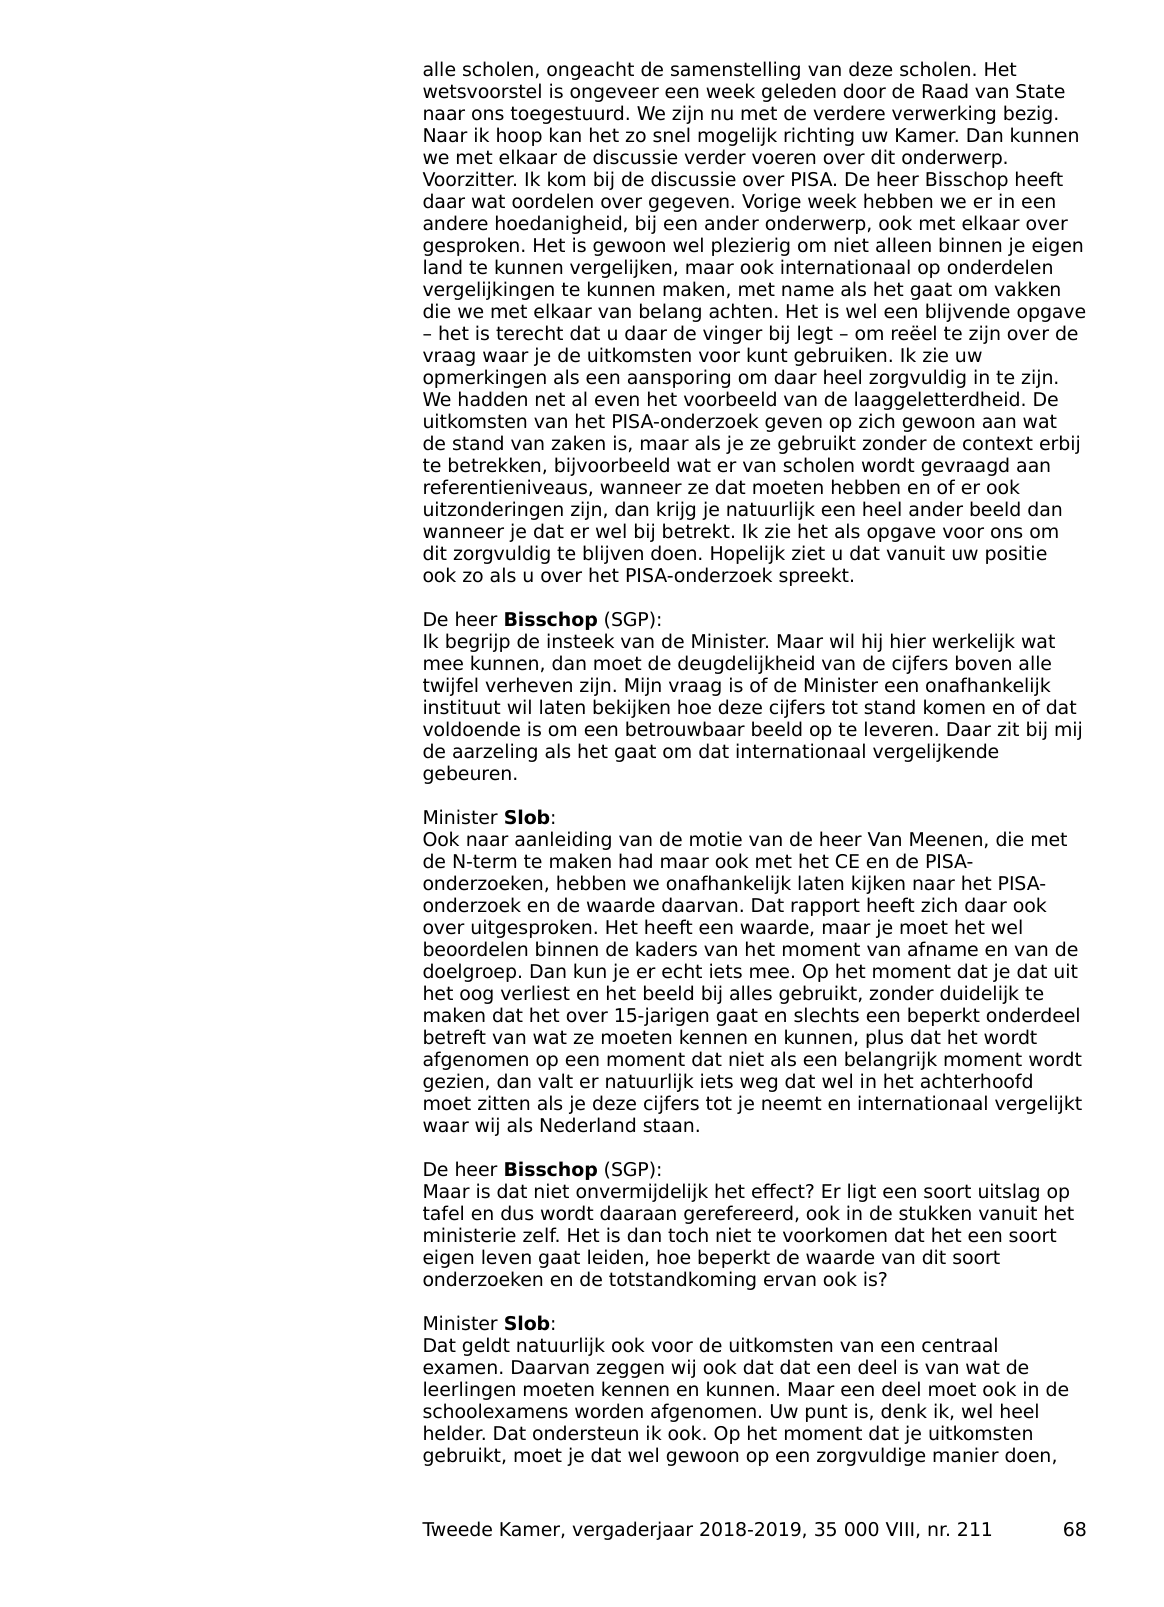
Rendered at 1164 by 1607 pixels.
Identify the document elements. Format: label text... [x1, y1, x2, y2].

text Maar is dat niet onvermijdelijk het effect? Er ligt een soort uitslag op tafel en dus wordt daaraan gerefereerd, ook in de stukken vanuit het ministerie zelf. Het is dan toch niet te voorkomen dat het een soort eigen leven gaat leiden, hoe beperkt de waarde van dit soort onderzoeken en de totstandkoming ervan ook is? [422, 1181, 1087, 1291]
text De heer Bisschop (SGP): [422, 1159, 1087, 1181]
text Ik begrijp de insteek van de Minister. Maar wil hij hier werkelijk wat mee kunnen, dan moet de deugdelijkheid van de cijfers boven alle twijfel verheven zijn. Mijn vraag is of de Minister een onafhankelijk instituut wil laten bekijken hoe deze cijfers tot stand komen en of dat voldoende is om een betrouwbaar beeld op te leveren. Daar zit bij mij de aarzeling als het gaat om dat internationaal vergelijkende gebeuren. [422, 631, 1087, 784]
text Dat geldt natuurlijk ook voor de uitkomsten van een centraal examen. Daarvan zeggen wij ook dat dat een deel is van wat de leerlingen moeten kennen en kunnen. Maar een deel moet ook in de schoolexamens worden afgenomen. Uw punt is, denk ik, wel heel helder. Dat ondersteun ik ook. Op het moment dat je uitkomsten gebruikt, moet je dat wel gewoon op een zorgvuldige manier doen, [422, 1335, 1087, 1467]
text alle scholen, ongeacht de samenstelling van deze scholen. Het wetsvoorstel is ongeveer een week geleden door de Raad van State naar ons toegestuurd. We zijn nu met de verdere verwerking bezig. Naar ik hoop kan het zo snel mogelijk richting uw Kamer. Dan kunnen we met elkaar de discussie verder voeren over dit onderwerp. [422, 59, 1087, 169]
text Ook naar aanleiding van de motie van de heer Van Meenen, die met de N-term te maken had maar ook met het CE en de PISA-onderzoeken, hebben we onafhankelijk laten kijken naar het PISA-onderzoek en de waarde daarvan. Dat rapport heeft zich daar ook over uitgesproken. Het heeft een waarde, maar je moet het wel beoordelen binnen de kaders van het moment van afname en van de doelgroep. Dan kun je er echt iets mee. Op het moment dat je dat uit het oog verliest en het beeld bij alles gebruikt, zonder duidelijk te maken dat het over 15-jarigen gaat en slechts een beperkt onderdeel betreft van wat ze moeten kennen en kunnen, plus dat het wordt afgenomen op een moment dat niet als een belangrijk moment wordt gezien, dan valt er natuurlijk iets weg dat wel in het achterhoofd moet zitten als je deze cijfers tot je neemt en internationaal vergelijkt waar wij als Nederland staan. [422, 829, 1087, 1136]
text Minister Slob: [422, 1313, 1087, 1335]
text De heer Bisschop (SGP): [422, 609, 1087, 631]
text Voorzitter. Ik kom bij de discussie over PISA. De heer Bisschop heeft daar wat oordelen over gegeven. Vorige week hebben we er in een andere hoedanigheid, bij een ander onderwerp, ook met elkaar over gesproken. Het is gewoon wel plezierig om niet alleen binnen je eigen land te kunnen vergelijken, maar ook internationaal op onderdelen vergelijkingen te kunnen maken, met name als het gaat om vakken die we met elkaar van belang achten. Het is wel een blijvende opgave – het is terecht dat u daar de vinger bij legt – om reëel te zijn over de vraag waar je de uitkomsten voor kunt gebruiken. Ik zie uw opmerkingen als een aansporing om daar heel zorgvuldig in te zijn. We hadden net al even het voorbeeld van de laaggeletterdheid. De uitkomsten van het PISA-onderzoek geven op zich gewoon aan wat de stand van zaken is, maar als je ze gebruikt zonder de context erbij te betrekken, bijvoorbeeld wat er van scholen wordt gevraagd aan referentieniveaus, wanneer ze dat moeten hebben en of er ook uitzonderingen zijn, dan krijg je natuurlijk een heel ander beeld dan wanneer je dat er wel bij betrekt. Ik zie het als opgave voor ons om dit zorgvuldig te blijven doen. Hopelijk ziet u dat vanuit uw positie ook zo als u over het PISA-onderzoek spreekt. [422, 169, 1087, 587]
text Minister Slob: [422, 807, 1087, 829]
